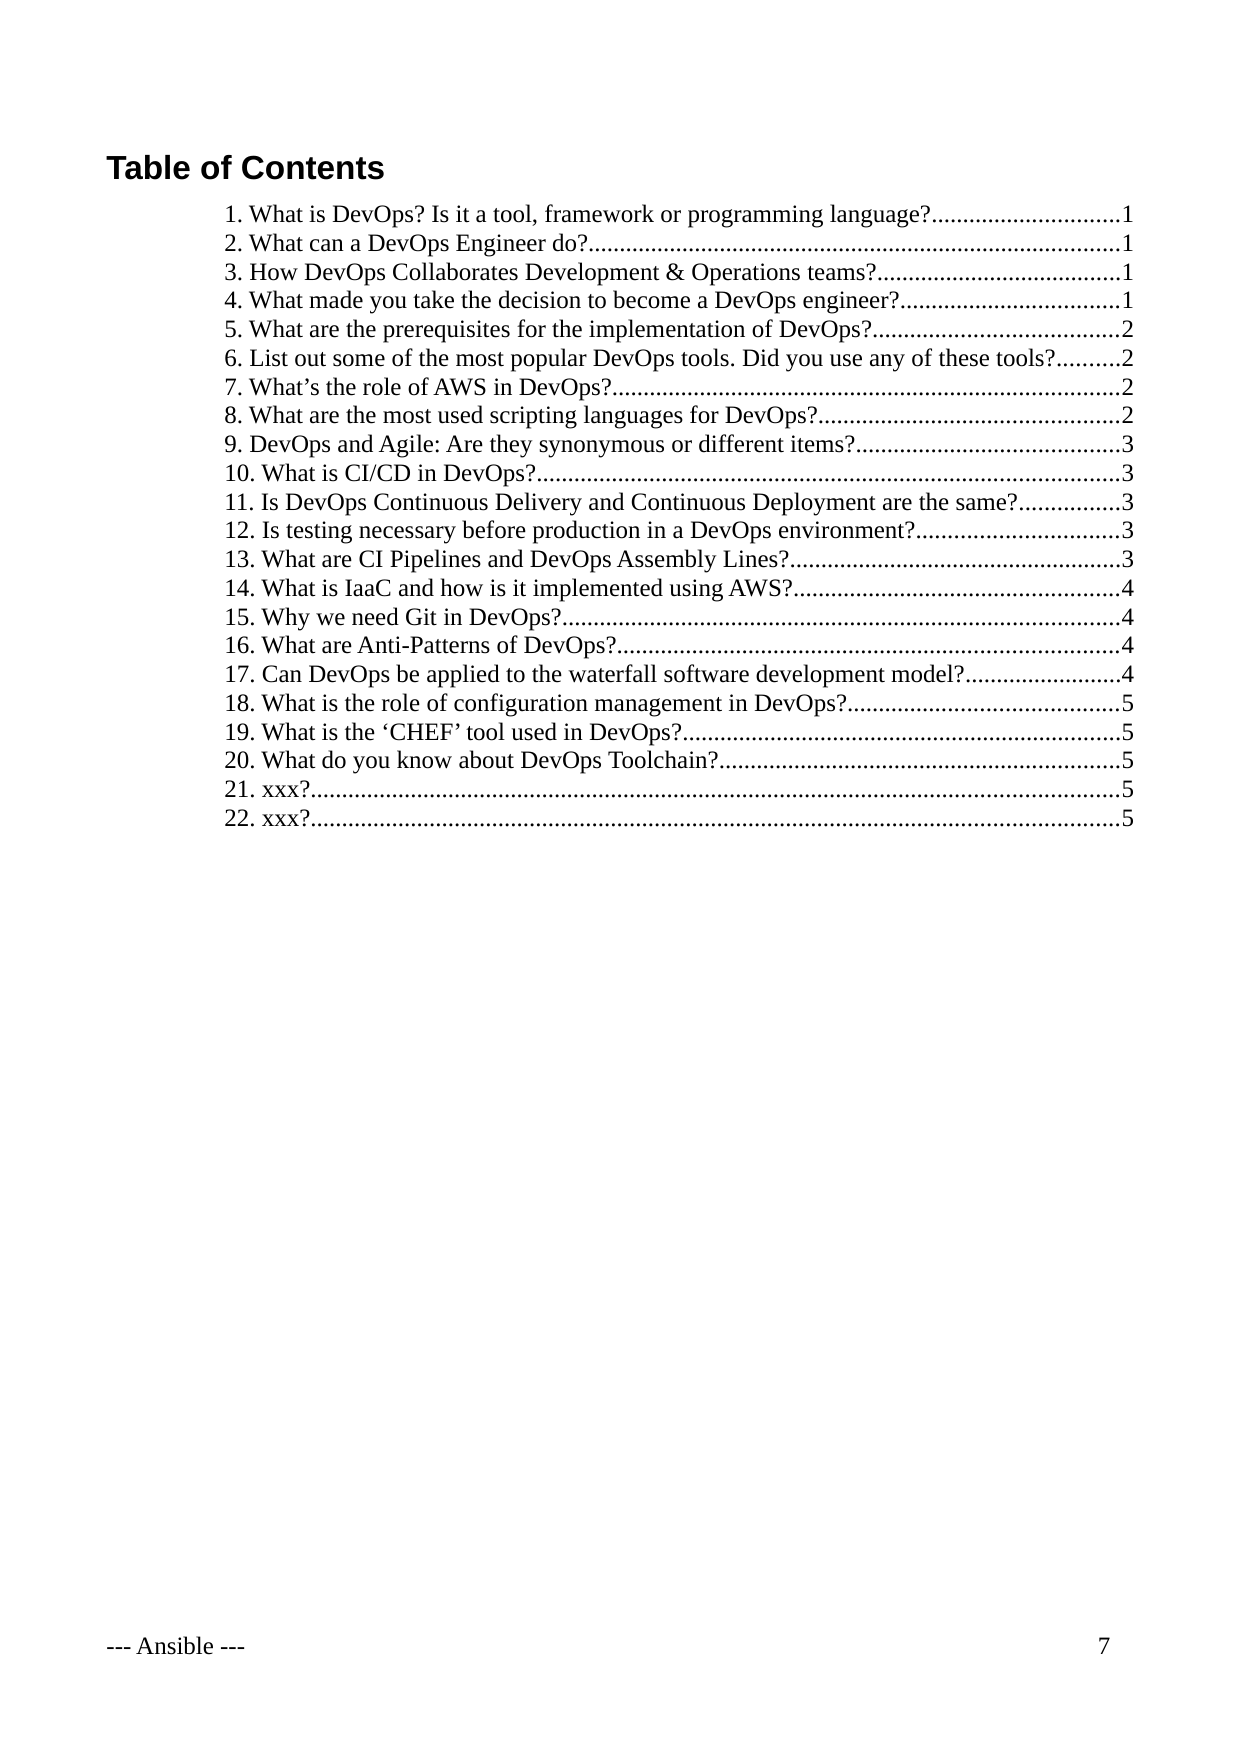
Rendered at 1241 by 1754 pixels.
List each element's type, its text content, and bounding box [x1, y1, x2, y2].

text 17. Can DevOps be applied to the waterfall software development model? 4 [224, 659, 1134, 688]
text 6. List out some of the most popular DevOps tools. Did you use any of these tools? 2 [224, 343, 1134, 372]
text 3. How DevOps Collaborates Development & Operations teams? 1 [224, 257, 1134, 285]
text 13. What are CI Pipelines and DevOps Assembly Lines? 3 [224, 544, 1134, 573]
text 8. What are the most used scripting languages for DevOps? 2 [224, 400, 1134, 429]
text 1. What is DevOps? Is it a tool, framework or programming language? 1 [224, 199, 1134, 228]
text 10. What is CI/CD in DevOps? 3 [224, 458, 1134, 487]
text 7. What’s the role of AWS in DevOps? 2 [224, 372, 1134, 400]
text 4. What made you take the decision to become a DevOps engineer? 1 [224, 285, 1134, 314]
text 5. What are the prerequisites for the implementation of DevOps? 2 [224, 314, 1134, 343]
text 15. Why we need Git in DevOps? 4 [224, 602, 1134, 630]
text 19. What is the ‘CHEF’ tool used in DevOps? 5 [224, 717, 1134, 745]
text 16. What are Anti-Patterns of DevOps? 4 [224, 630, 1134, 659]
text 21. xxx? 5 [224, 774, 1134, 803]
text 22. xxx? 5 [224, 803, 1134, 832]
text 9. DevOps and Agile: Are they synonymous or different items? 3 [224, 429, 1134, 458]
text 14. What is IaaC and how is it implemented using AWS? 4 [224, 573, 1134, 602]
subtitle Table of Contents [106, 148, 1134, 187]
text 20. What do you know about DevOps Toolchain? 5 [224, 745, 1134, 774]
text 18. What is the role of configuration management in DevOps? 5 [224, 688, 1134, 717]
text 12. Is testing necessary before production in a DevOps environment? 3 [224, 515, 1134, 544]
text 2. What can a DevOps Engineer do? 1 [224, 228, 1134, 257]
text 11. Is DevOps Continuous Delivery and Continuous Deployment are the same? 3 [224, 487, 1134, 515]
